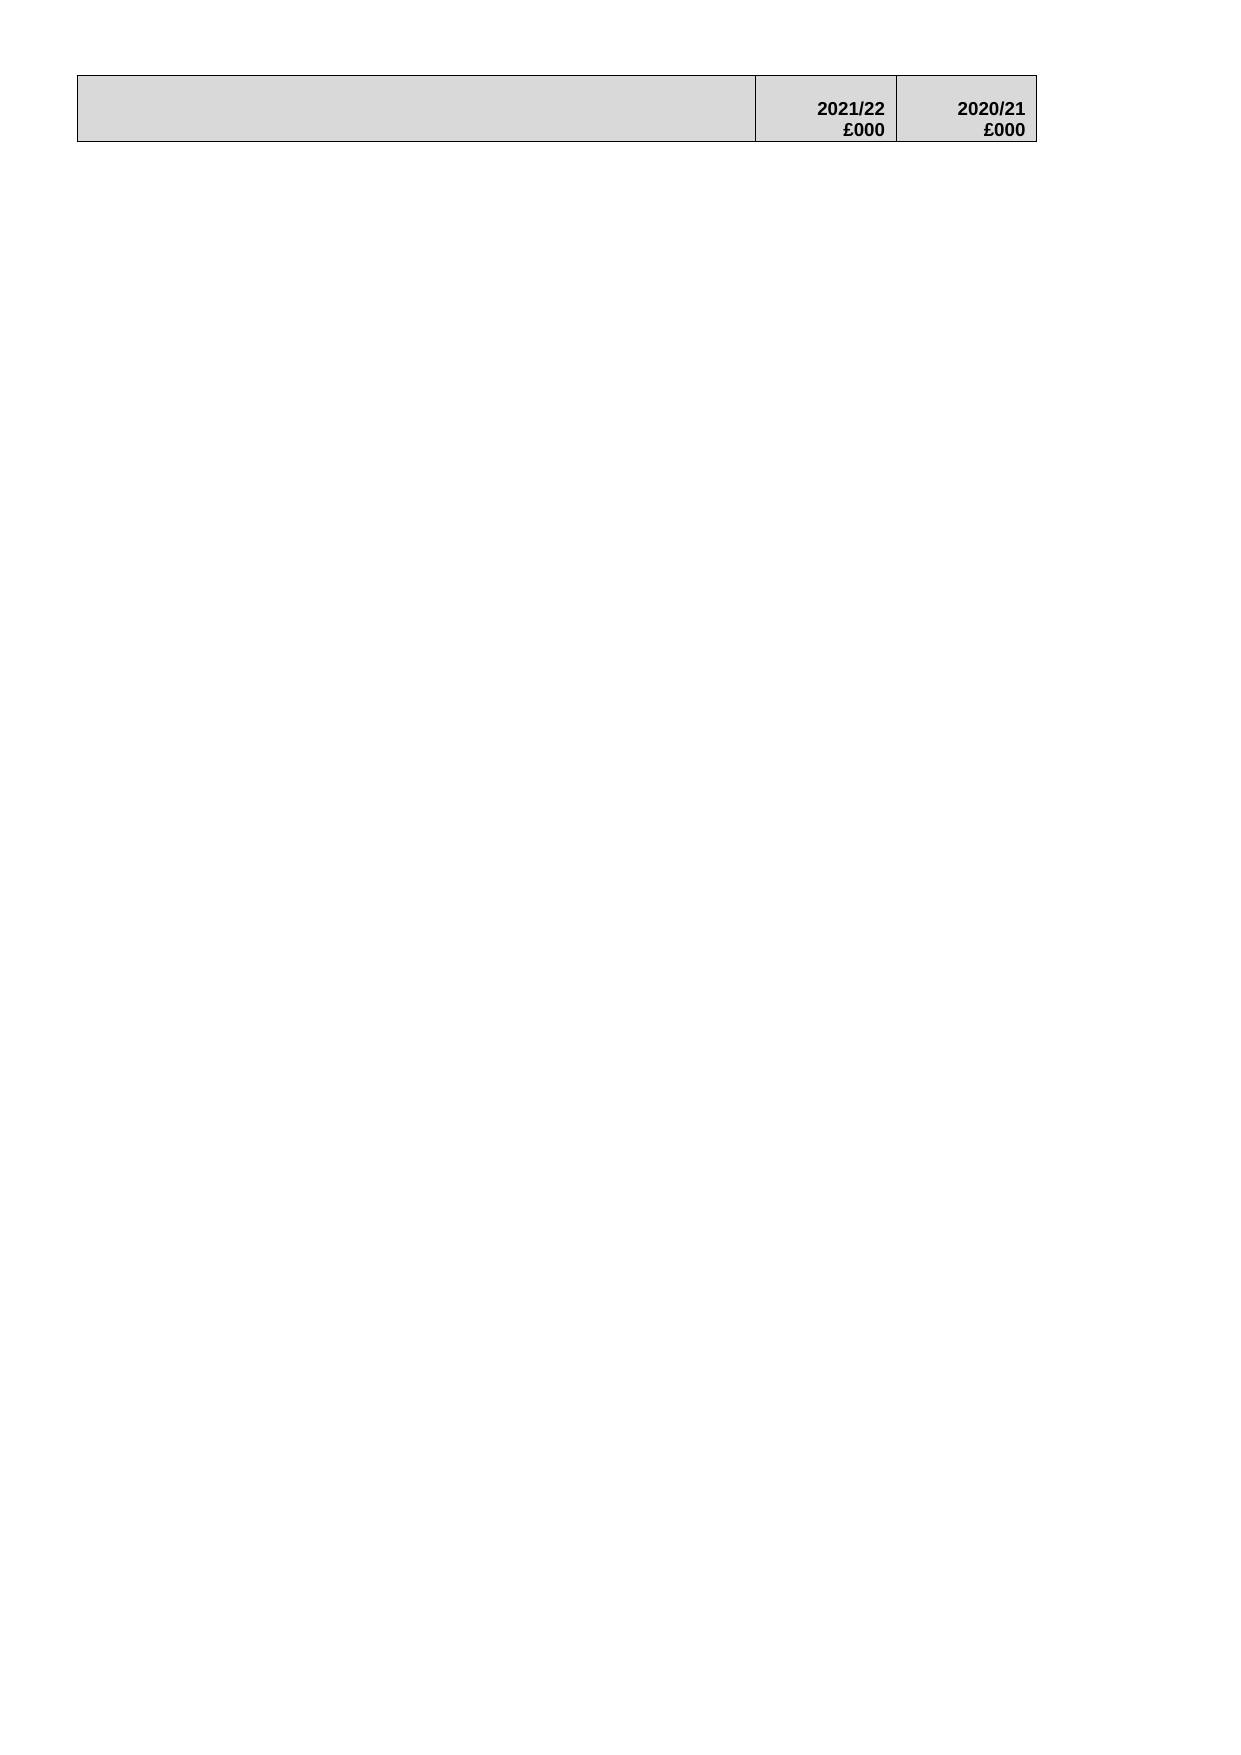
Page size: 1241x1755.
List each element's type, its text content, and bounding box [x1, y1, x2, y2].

table_header 2020/21 £000 [897, 76, 1036, 141]
table_header [78, 76, 755, 141]
table_header 2021/22 £000 [756, 76, 896, 141]
